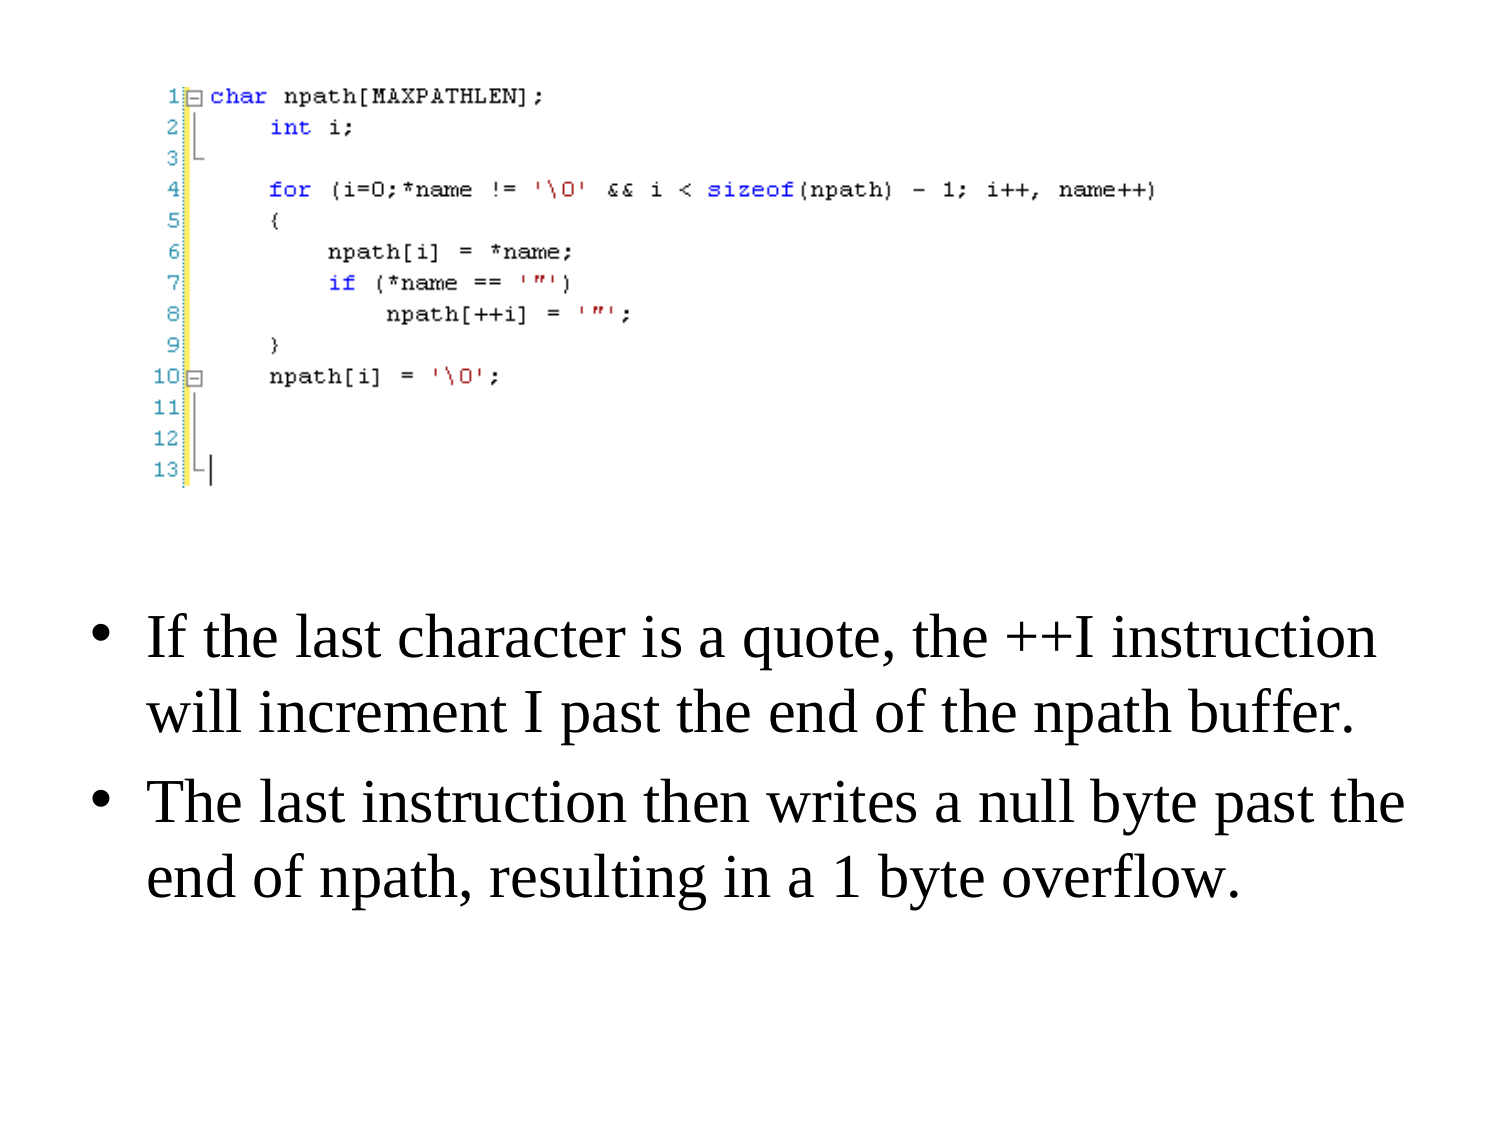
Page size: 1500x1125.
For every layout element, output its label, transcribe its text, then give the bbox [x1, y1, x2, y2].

list If the last character is a quote, the ++I instruction will increment I past the end of the npath buffer. The last instruction then writes a null byte past the end of npath, resulting in a 1 byte overflow. [75, 587, 1426, 1005]
picture [150, 87, 1157, 488]
